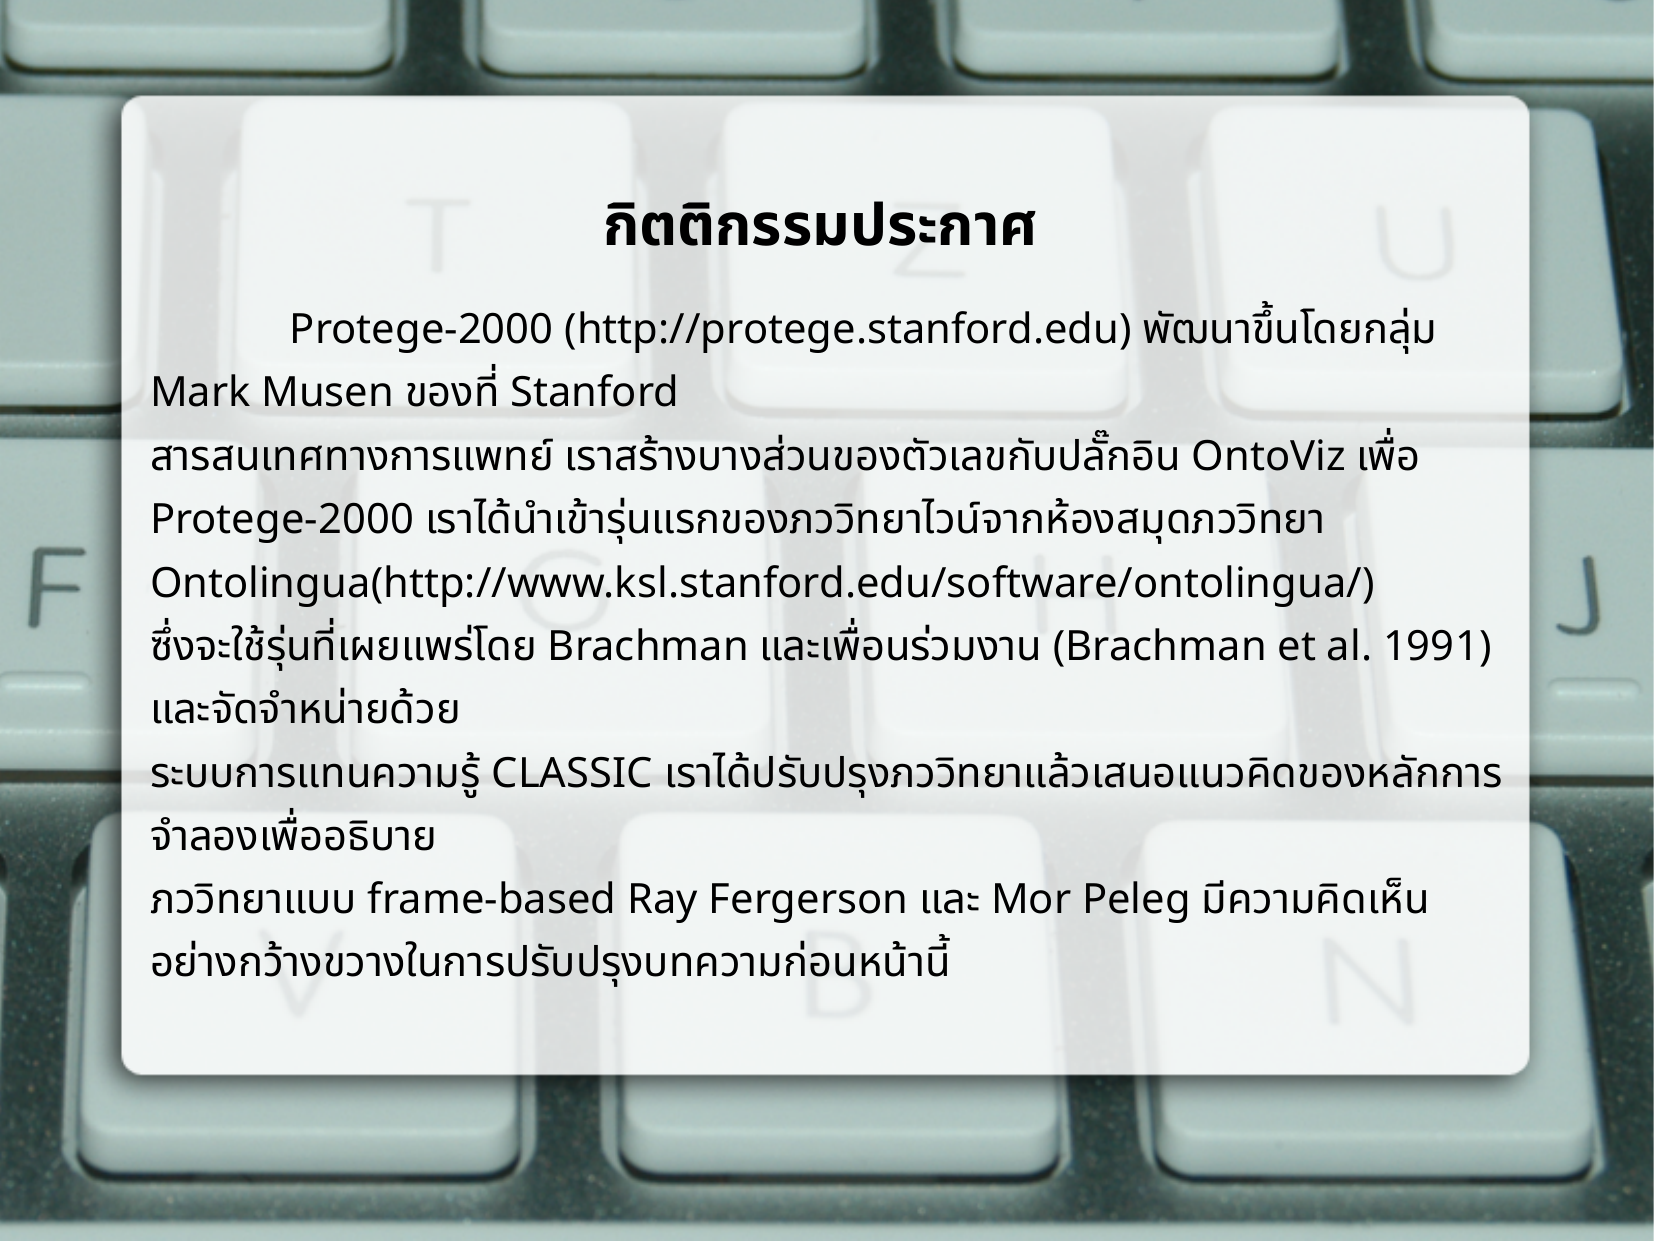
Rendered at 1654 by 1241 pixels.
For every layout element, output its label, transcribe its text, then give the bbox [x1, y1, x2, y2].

title กิตติกรรมประกาศ [135, 125, 1506, 318]
subtitle Protege-2000 (http://protege.stanford.edu) พัฒนาขึ้นโดยกลุ่ม Mark Musen ของที่ Stanford สารสนเทศทางการแพทย์ เราสร้างบางส่วนของตัวเลขกับปลั๊กอิน OntoViz เพื่อ Protege-2000 เราได้นำเข้ารุ่นแรกของภววิทยาไวน์จากห้องสมุดภววิทยา Ontolingua(http://www.ksl.stanford.edu/software/ontolingua/) ซึ่งจะใช้รุ่นที่เผยแพร่โดย Brachman และเพื่อนร่วมงาน (Brachman et al. 1991) และจัดจำหน่ายด้วย ระบบการแทนความรู้ CLASSIC เราได้ปรับปรุงภววิทยาแล้วเสนอแนวคิดของหลักการจำลองเพื่ออธิบาย ภววิทยาแบบ frame-based Ray Fergerson และ Mor Peleg มีความคิดเห็นอย่างกว้างขวางในการปรับปรุงบทความก่อนหน้านี้ [150, 300, 1509, 994]
picture [0, 0, 1654, 1241]
